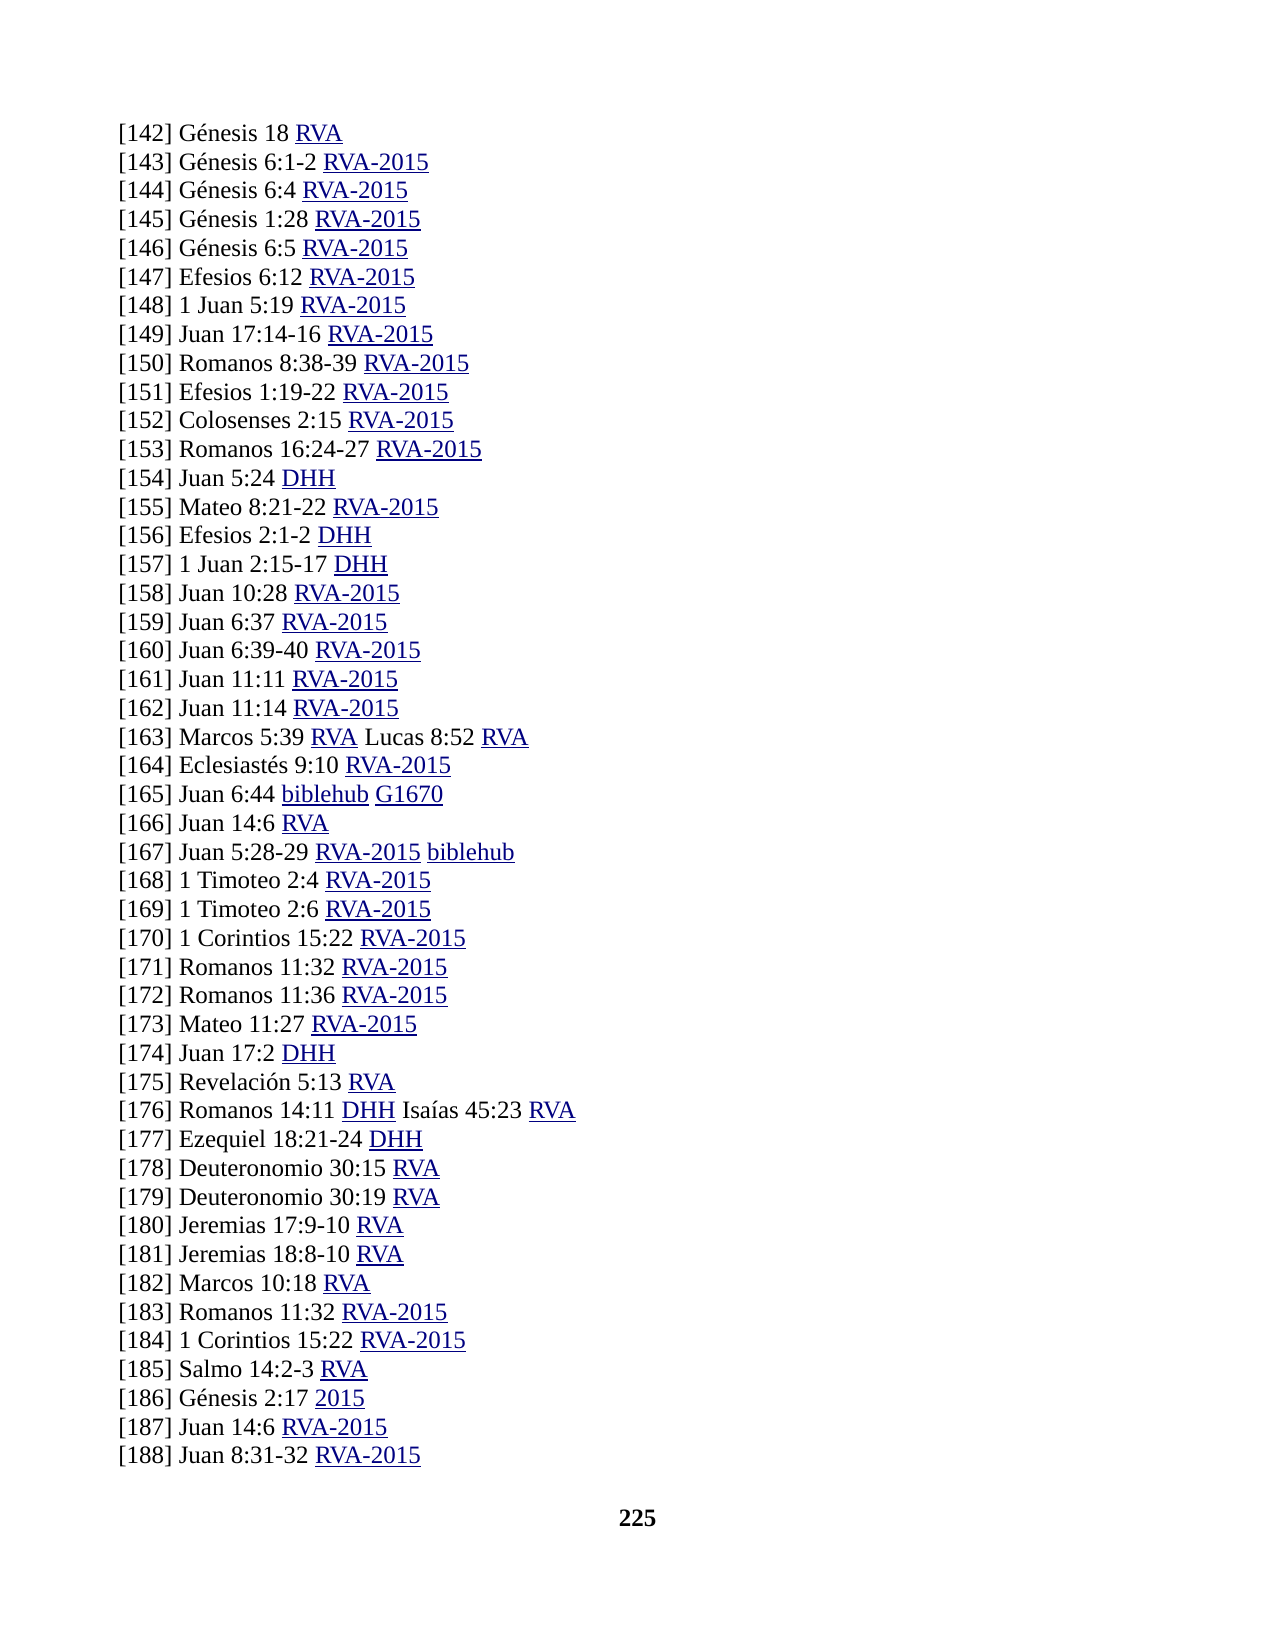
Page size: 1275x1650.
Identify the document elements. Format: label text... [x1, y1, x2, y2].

text Romanos 8:38-39 RVA-2015 [118, 348, 1157, 377]
text Juan 14:6 RVA [118, 808, 1157, 837]
text Salmo 14:2-3 RVA [118, 1354, 1157, 1383]
text Juan 8:31-32 RVA-2015 [118, 1441, 1157, 1469]
text Eclesiastés 9:10 RVA-2015 [118, 751, 1157, 779]
text Colosenses 2:15 RVA-2015 [118, 406, 1157, 434]
text Mateo 8:21-22 RVA-2015 [118, 492, 1157, 521]
text Génesis 18 RVA [118, 118, 1157, 147]
text Génesis 2:17 2015 [118, 1383, 1157, 1412]
text Marcos 5:39 RVA Lucas 8:52 RVA [118, 722, 1157, 751]
text 1 Timoteo 2:6 RVA-2015 [118, 894, 1157, 923]
text Revelación 5:13 RVA [118, 1067, 1157, 1096]
text Juan 17:14-16 RVA-2015 [118, 319, 1157, 348]
text 1 Timoteo 2:4 RVA-2015 [118, 866, 1157, 894]
text Romanos 16:24-27 RVA-2015 [118, 434, 1157, 463]
text 1 Juan 5:19 RVA-2015 [118, 291, 1157, 319]
text Juan 11:11 RVA-2015 [118, 664, 1157, 693]
text Juan 6:39-40 RVA-2015 [118, 636, 1157, 664]
text Juan 6:37 RVA-2015 [118, 607, 1157, 636]
text Juan 11:14 RVA-2015 [118, 693, 1157, 722]
text Marcos 10:18 RVA [118, 1268, 1157, 1297]
text Juan 17:2 DHH [118, 1038, 1157, 1067]
text Génesis 6:1-2 RVA-2015 [118, 147, 1157, 176]
text 1 Corintios 15:22 RVA-2015 [118, 1326, 1157, 1354]
text Génesis 6:5 RVA-2015 [118, 233, 1157, 262]
text Ezequiel 18:21-24 DHH [118, 1124, 1157, 1153]
text Juan 10:28 RVA-2015 [118, 578, 1157, 607]
text Génesis 6:4 RVA-2015 [118, 176, 1157, 204]
text Juan 6:44 biblehub G1670 [118, 779, 1157, 808]
text Efesios 6:12 RVA-2015 [118, 262, 1157, 291]
text Juan 5:28-29 RVA-2015 biblehub [118, 837, 1157, 866]
text Jeremias 18:8-10 RVA [118, 1239, 1157, 1268]
text Romanos 11:32 RVA-2015 [118, 952, 1157, 981]
text Juan 14:6 RVA-2015 [118, 1412, 1157, 1441]
text Deuteronomio 30:15 RVA [118, 1153, 1157, 1182]
text Mateo 11:27 RVA-2015 [118, 1009, 1157, 1038]
text Romanos 14:11 DHH Isaías 45:23 RVA [118, 1096, 1157, 1124]
text Génesis 1:28 RVA-2015 [118, 204, 1157, 233]
text Juan 5:24 DHH [118, 463, 1157, 492]
text Romanos 11:32 RVA-2015 [118, 1297, 1157, 1326]
text 1 Corintios 15:22 RVA-2015 [118, 923, 1157, 952]
text Efesios 2:1-2 DHH [118, 521, 1157, 549]
text Efesios 1:19-22 RVA-2015 [118, 377, 1157, 406]
text 1 Juan 2:15-17 DHH [118, 549, 1157, 578]
text Romanos 11:36 RVA-2015 [118, 981, 1157, 1009]
text Jeremias 17:9-10 RVA [118, 1211, 1157, 1239]
text Deuteronomio 30:19 RVA [118, 1182, 1157, 1211]
